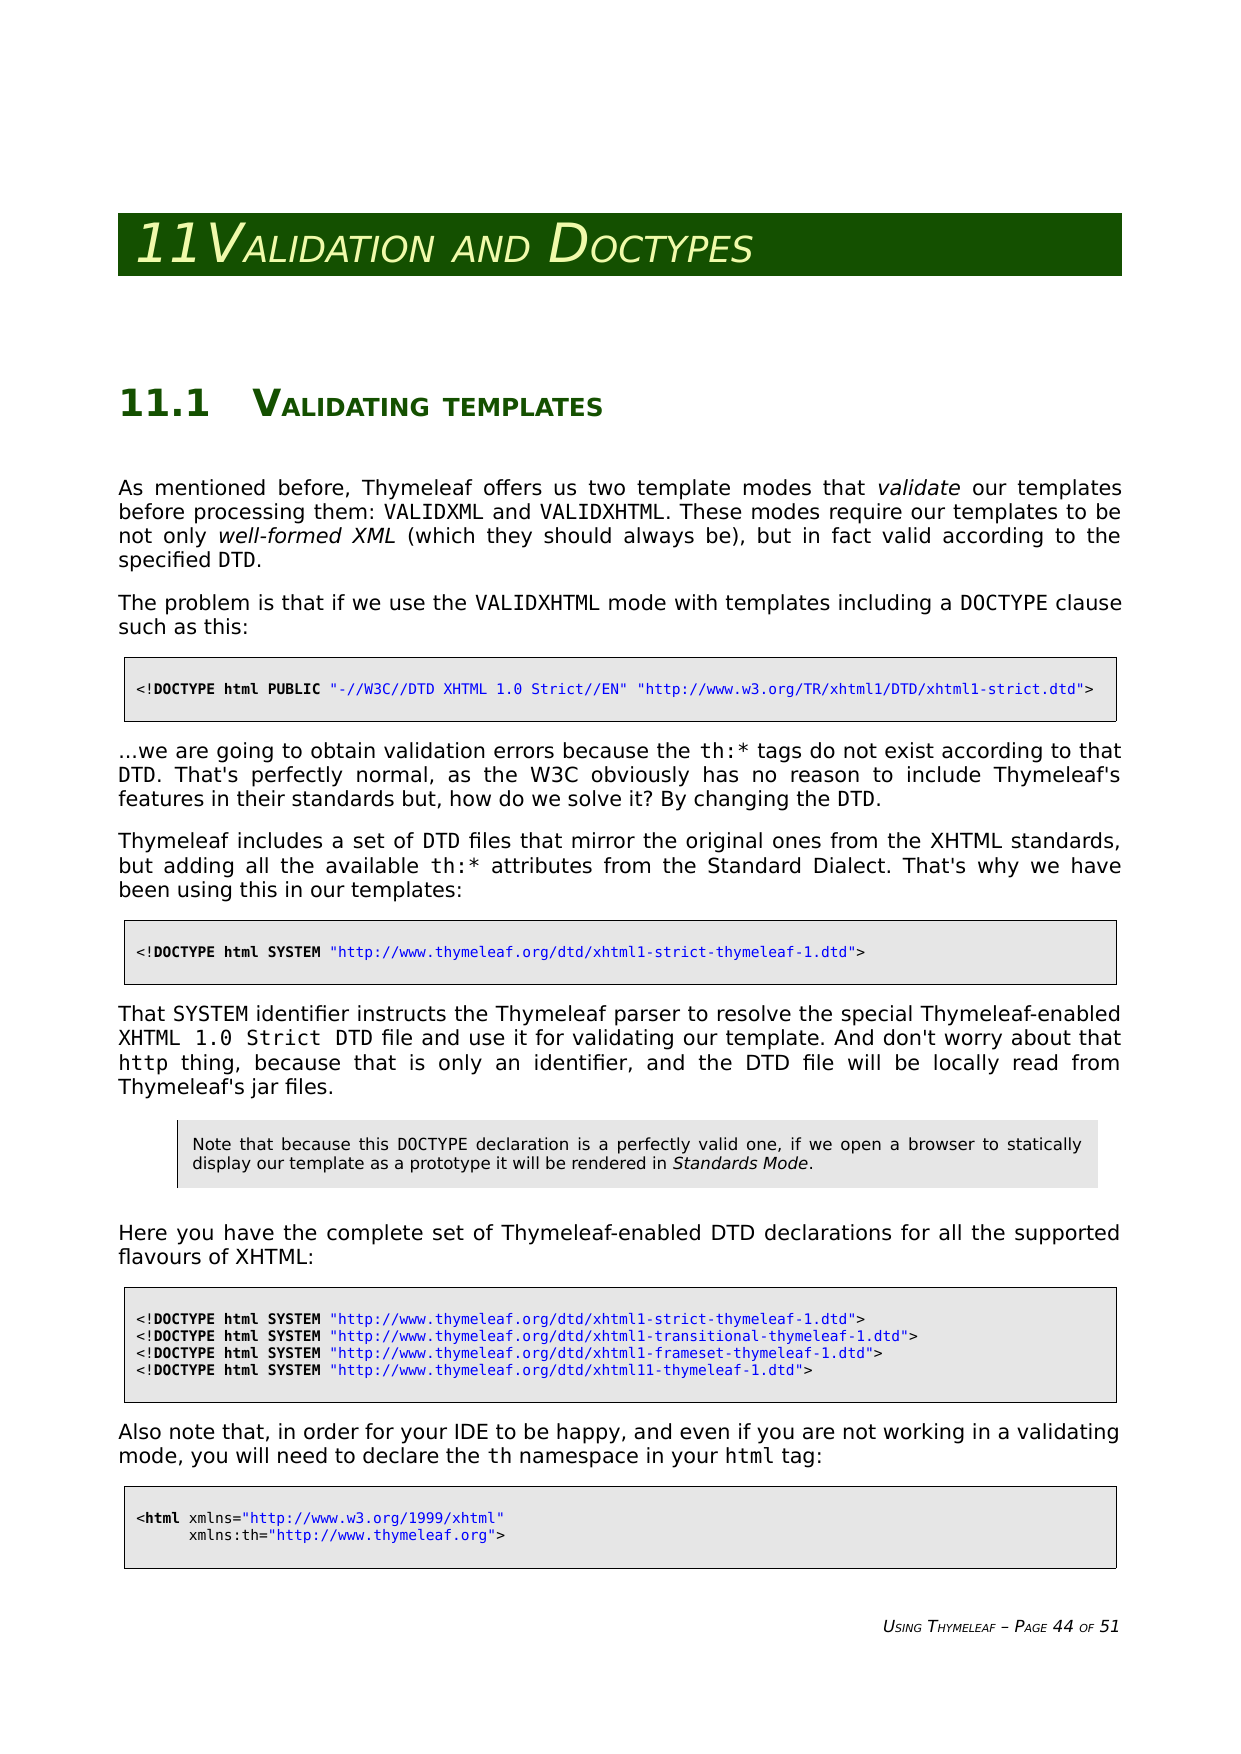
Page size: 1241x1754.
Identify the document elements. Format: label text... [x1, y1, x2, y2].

subtitle Validation and Doctypes [118, 213, 1122, 276]
text As mentioned before, Thymeleaf offers us two template modes that validate our templates before processing them: VALIDXML and VALIDXHTML. These modes require our templates to be not only well-formed XML (which they should always be), but in fact valid according to the specified DTD. [118, 476, 1122, 573]
text Here you have the complete set of Thymeleaf-enabled DTD declarations for all the supported flavours of XHTML: [118, 1221, 1122, 1269]
subtitle Validating templates [118, 382, 1122, 426]
text That SYSTEM identifier instructs the Thymeleaf parser to resolve the special Thymeleaf-enabled XHTML 1.0 Strict DTD file and use it for validating our template. And don't worry about that http thing, because that is only an identifier, and the DTD file will be locally read from Thymeleaf's jar files. [118, 1002, 1122, 1099]
text ...we are going to obtain validation errors because the th:* tags do not exist according to that DTD. That's perfectly normal, as the W3C obviously has no reason to include Thymeleaf's features in their standards but, how do we solve it? By changing the DTD. [118, 739, 1122, 812]
text Also note that, in order for your IDE to be happy, and even if you are not working in a validating mode, you will need to declare the th namespace in your html tag: [118, 1420, 1122, 1469]
text Thymeleaf includes a set of DTD files that mirror the original ones from the XHTML standards, but adding all the available th:* attributes from the Standard Dialect. That's why we have been using this in our templates: [118, 829, 1122, 902]
text <!DOCTYPE html SYSTEM "http://www.thymeleaf.org/dtd/xhtml1-strict-thymeleaf-1.dtd"> [125, 921, 1116, 984]
text Note that because this DOCTYPE declaration is a perfectly valid one, if we open a browser to statically display our template as a prototype it will be rendered in Standards Mode. [178, 1120, 1098, 1188]
text <!DOCTYPE html SYSTEM "http://www.thymeleaf.org/dtd/xhtml1-strict-thymeleaf-1.dtd"> <!DOCTYPE html SYSTEM "http://www.thymeleaf.org/dtd/xhtml1-transitional-thymeleaf-1.dtd"> <!DOCTYPE html SYSTEM "http://www.thymeleaf.org/dtd/xhtml1-frameset-thymeleaf-1.dtd"> <!DOCTYPE html SYSTEM "http://www.thymeleaf.org/dtd/xhtml11-thymeleaf-1.dtd"> [125, 1288, 1116, 1402]
text The problem is that if we use the VALIDXHTML mode with templates including a DOCTYPE clause such as this: [118, 591, 1122, 639]
text <!DOCTYPE html PUBLIC "-//W3C//DTD XHTML 1.0 Strict//EN" "http://www.w3.org/TR/xhtml1/DTD/xhtml1-strict.dtd"> [125, 658, 1116, 721]
text <html xmlns="http://www.w3.org/1999/xhtml" xmlns:th="http://www.thymeleaf.org"> [125, 1487, 1116, 1568]
